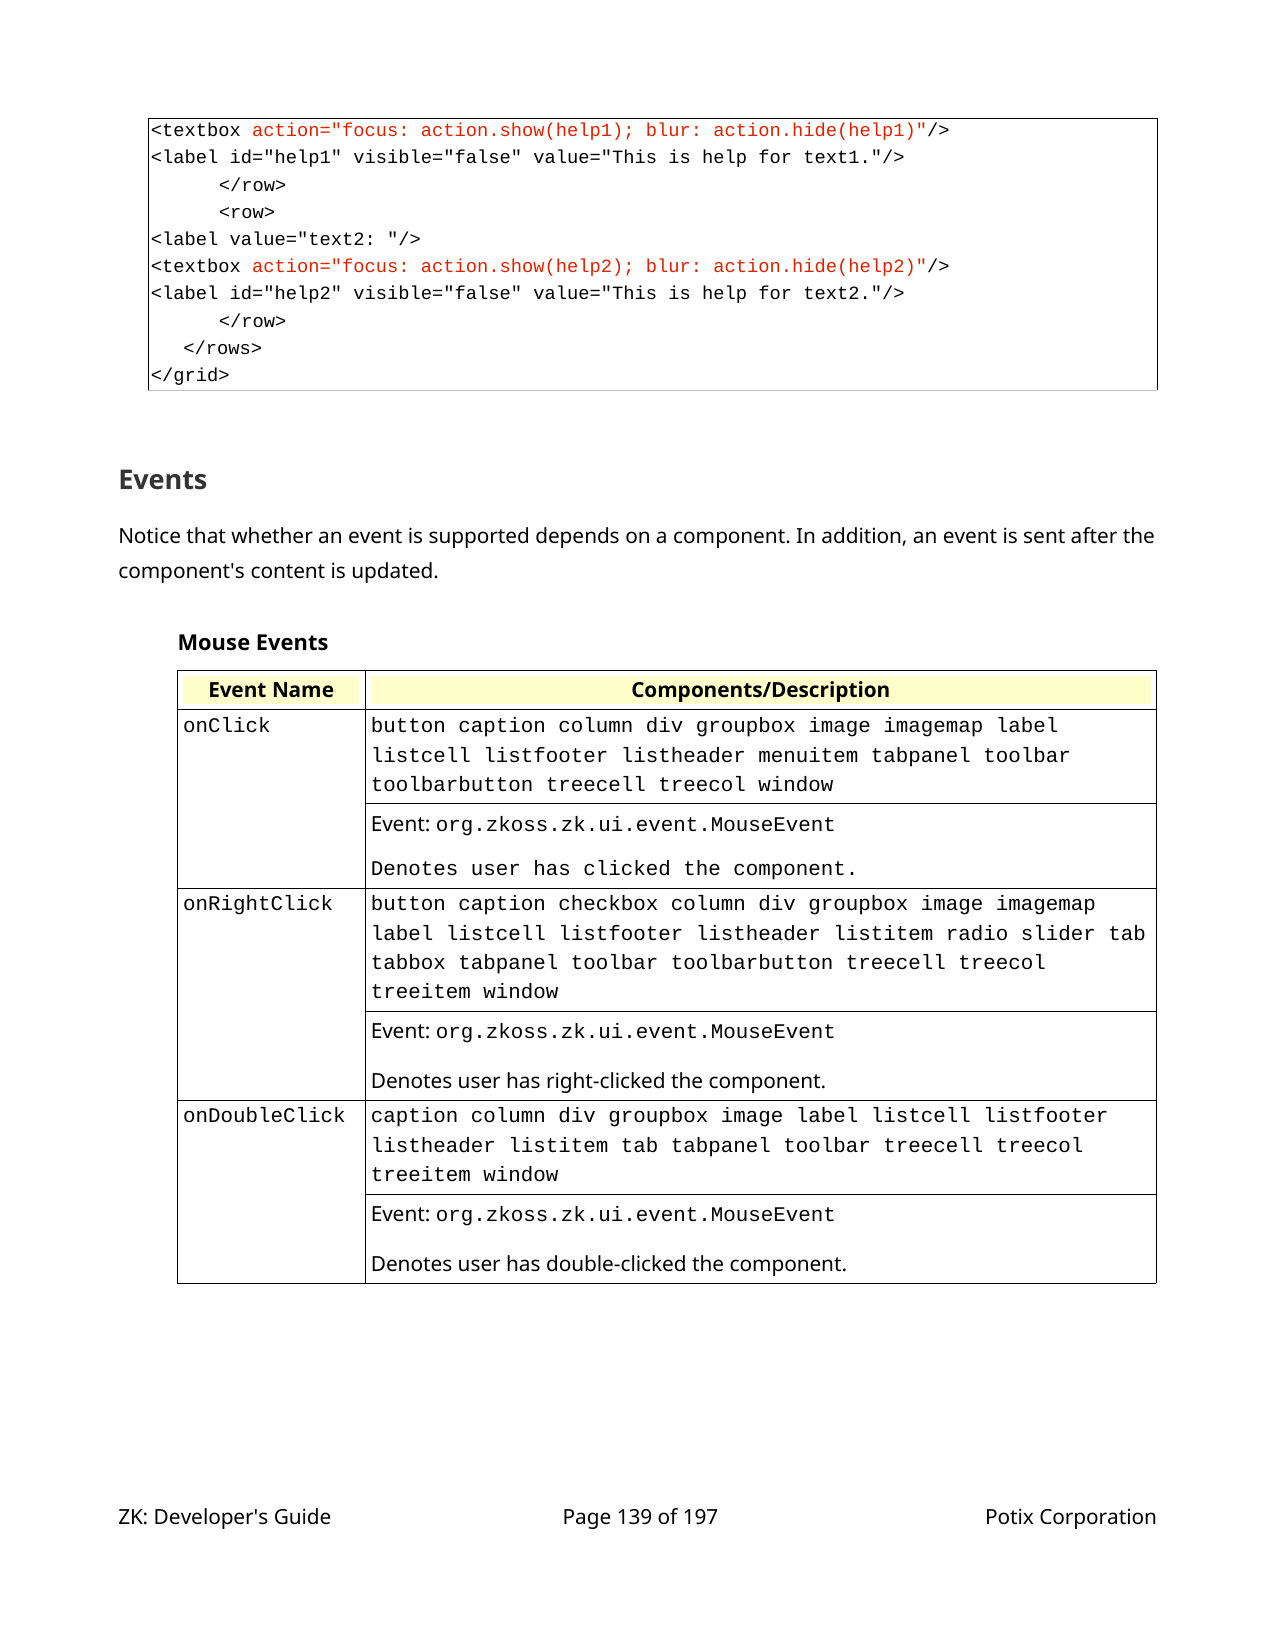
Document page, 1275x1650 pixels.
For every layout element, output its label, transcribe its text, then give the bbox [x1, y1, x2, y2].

table_cell onRightClick [178, 889, 365, 1100]
table_cell onDoubleClick [178, 1101, 365, 1283]
table_header Components/Description [366, 671, 1156, 709]
table_cell Event: org.zkoss.zk.ui.event.MouseEvent Denotes user has right-clicked the component. [366, 1012, 1156, 1100]
text </rows> [149, 336, 1157, 360]
text <textbox action="focus: action.show(help1); blur: action.hide(help1)"/> [149, 119, 1157, 142]
text </row> [149, 172, 1157, 197]
table_cell onClick [178, 710, 365, 888]
text <row> [149, 200, 1157, 224]
text <label id="help1" visible="false" value="This is help for text1."/> [149, 145, 1157, 169]
text </row> [149, 308, 1157, 333]
table_cell Event: org.zkoss.zk.ui.event.MouseEvent Denotes user has double-clicked the component. [366, 1195, 1156, 1283]
text <label id="help2" visible="false" value="This is help for text2."/> [149, 281, 1157, 306]
table_cell Event: org.zkoss.zk.ui.event.MouseEvent Denotes user has clicked the component. [366, 804, 1156, 888]
subtitle Events [118, 461, 1157, 498]
table_header caption column div groupbox image label listcell listfooter listheader listitem tab tabpanel toolbar treecell treecol treeitem window [366, 1101, 1156, 1194]
subtitle Mouse Events [177, 627, 1157, 657]
text <label value="text2: "/> [149, 227, 1157, 251]
text Notice that whether an event is supported depends on a component. In addition, an event is sent after the component's content is updated. [118, 521, 1157, 585]
table_header button caption column div groupbox image imagemap label listcell listfooter listheader menuitem tabpanel toolbar toolbarbutton treecell treecol window [366, 710, 1156, 803]
text <textbox action="focus: action.show(help2); blur: action.hide(help2)"/> [149, 254, 1157, 278]
text </grid> [149, 363, 1157, 390]
table_header Event Name [178, 671, 365, 709]
table_header button caption checkbox column div groupbox image imagemap label listcell listfooter listheader listitem radio slider tab tabbox tabpanel toolbar toolbarbutton treecell treecol treeitem window [366, 889, 1156, 1011]
